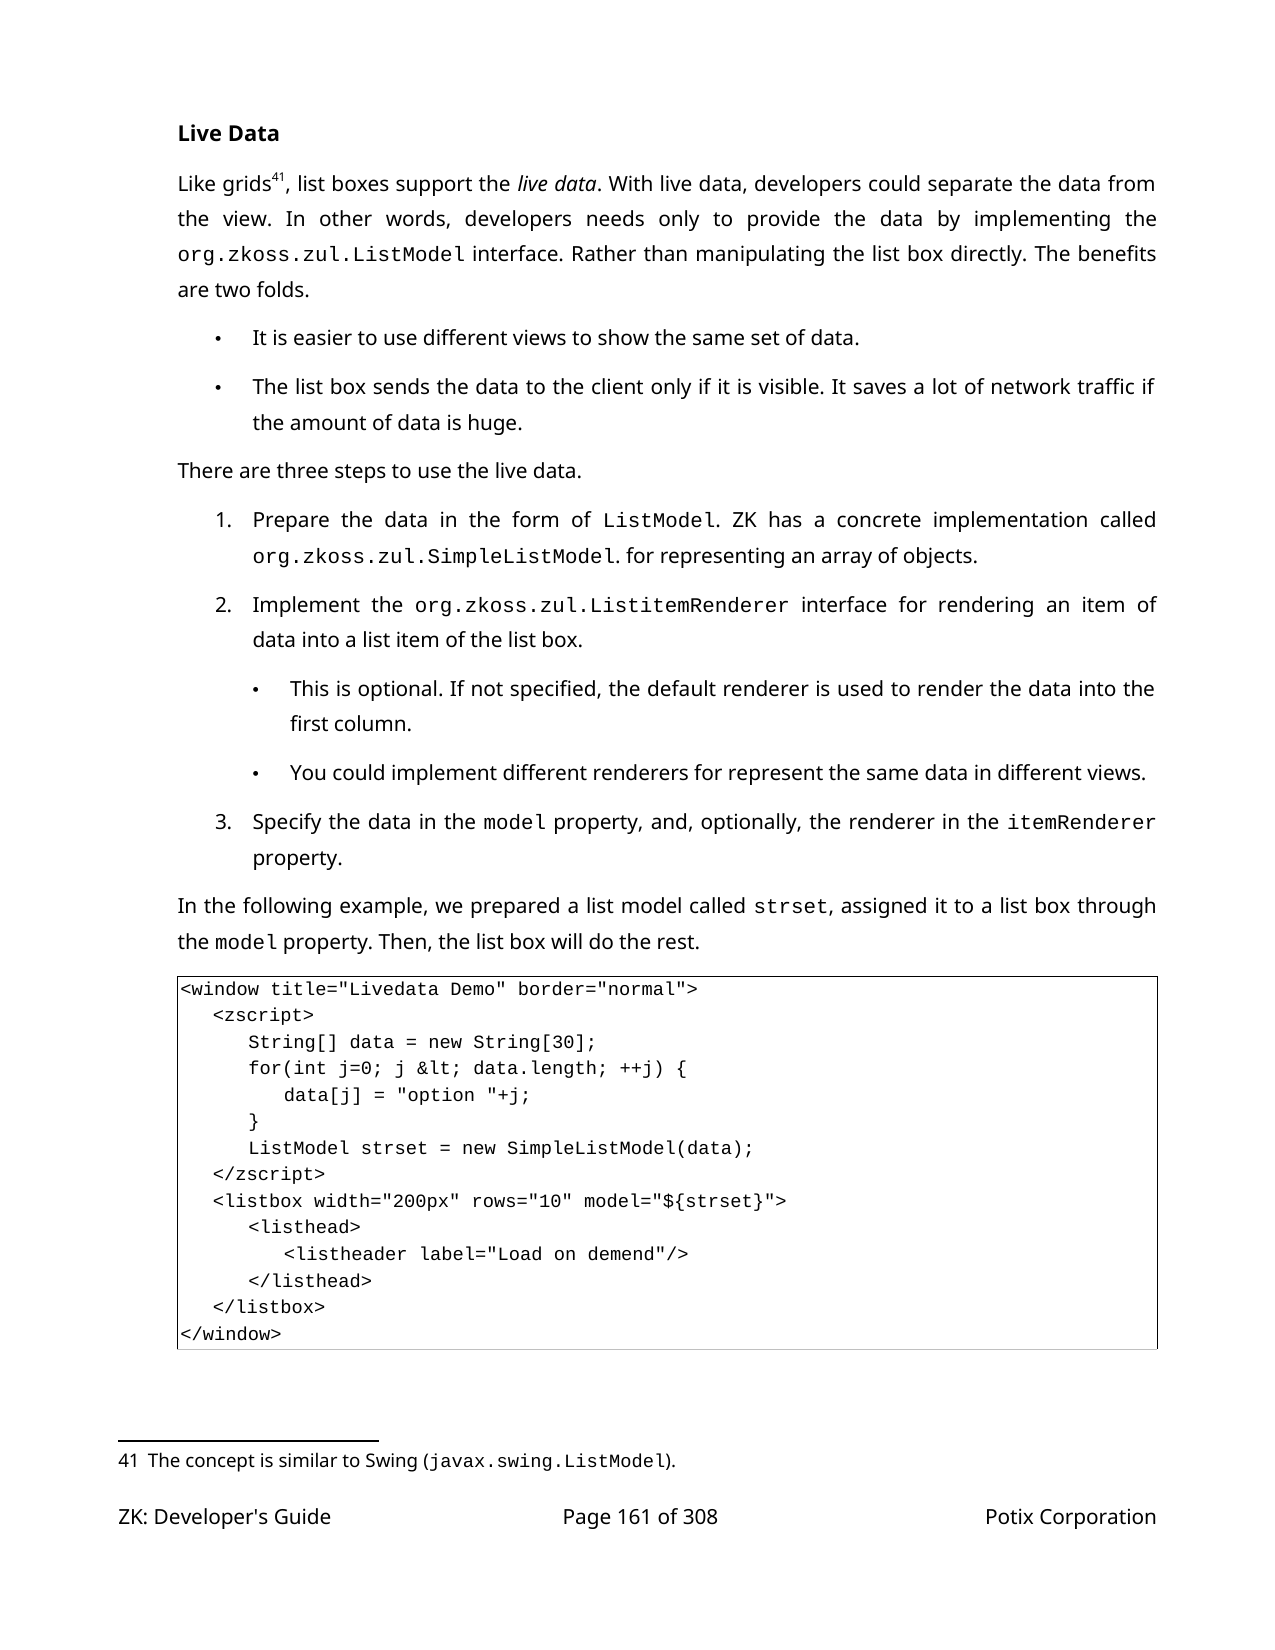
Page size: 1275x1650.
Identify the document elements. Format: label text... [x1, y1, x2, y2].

list The list box sends the data to the client only if it is visible. It saves a lot of network traffic if the amount of data is huge. [215, 372, 1157, 436]
list Implement the org.zkoss.zul.ListitemRenderer interface for rendering an item of data into a list item of the list box. [215, 590, 1157, 654]
list You could implement different renderers for represent the same data in different views. [252, 758, 1157, 787]
text <window title="Livedata Demo" border="normal"> <zscript> String[] data = new String[30]; for(int j=0; j &lt; data.length; ++j) { data[j] = "option "+j; } ListModel strset = new SimpleListModel(data); </zscript> <listbox width="200px" rows="10" model="${strset}"> <listhead> <listheader label="Load on demend"/> </listhead> </listbox> </window> [178, 977, 1157, 1349]
text There are three steps to use the live data. [177, 456, 1157, 485]
text Like grids, list boxes support the live data. With live data, developers could separate the data from the view. In other words, developers needs only to provide the data by implementing the org.zkoss.zul.ListModel interface. Rather than manipulating the list box directly. The benefits are two folds. [177, 169, 1157, 303]
list It is easier to use different views to show the same set of data. [215, 323, 1157, 352]
text The concept is similar to Swing (javax.swing.ListModel). [118, 1447, 1157, 1473]
text In the following example, we prepared a list model called strset, assigned it to a list box through the model property. Then, the list box will do the rest. [177, 892, 1157, 956]
subtitle Live Data [177, 118, 1157, 148]
list This is optional. If not specified, the default renderer is used to render the data into the first column. [252, 674, 1157, 738]
list Prepare the data in the form of ListModel. ZK has a concrete implementation called org.zkoss.zul.SimpleListModel. for representing an array of objects. [215, 505, 1157, 569]
list Specify the data in the model property, and, optionally, the renderer in the itemRenderer property. [215, 807, 1157, 871]
